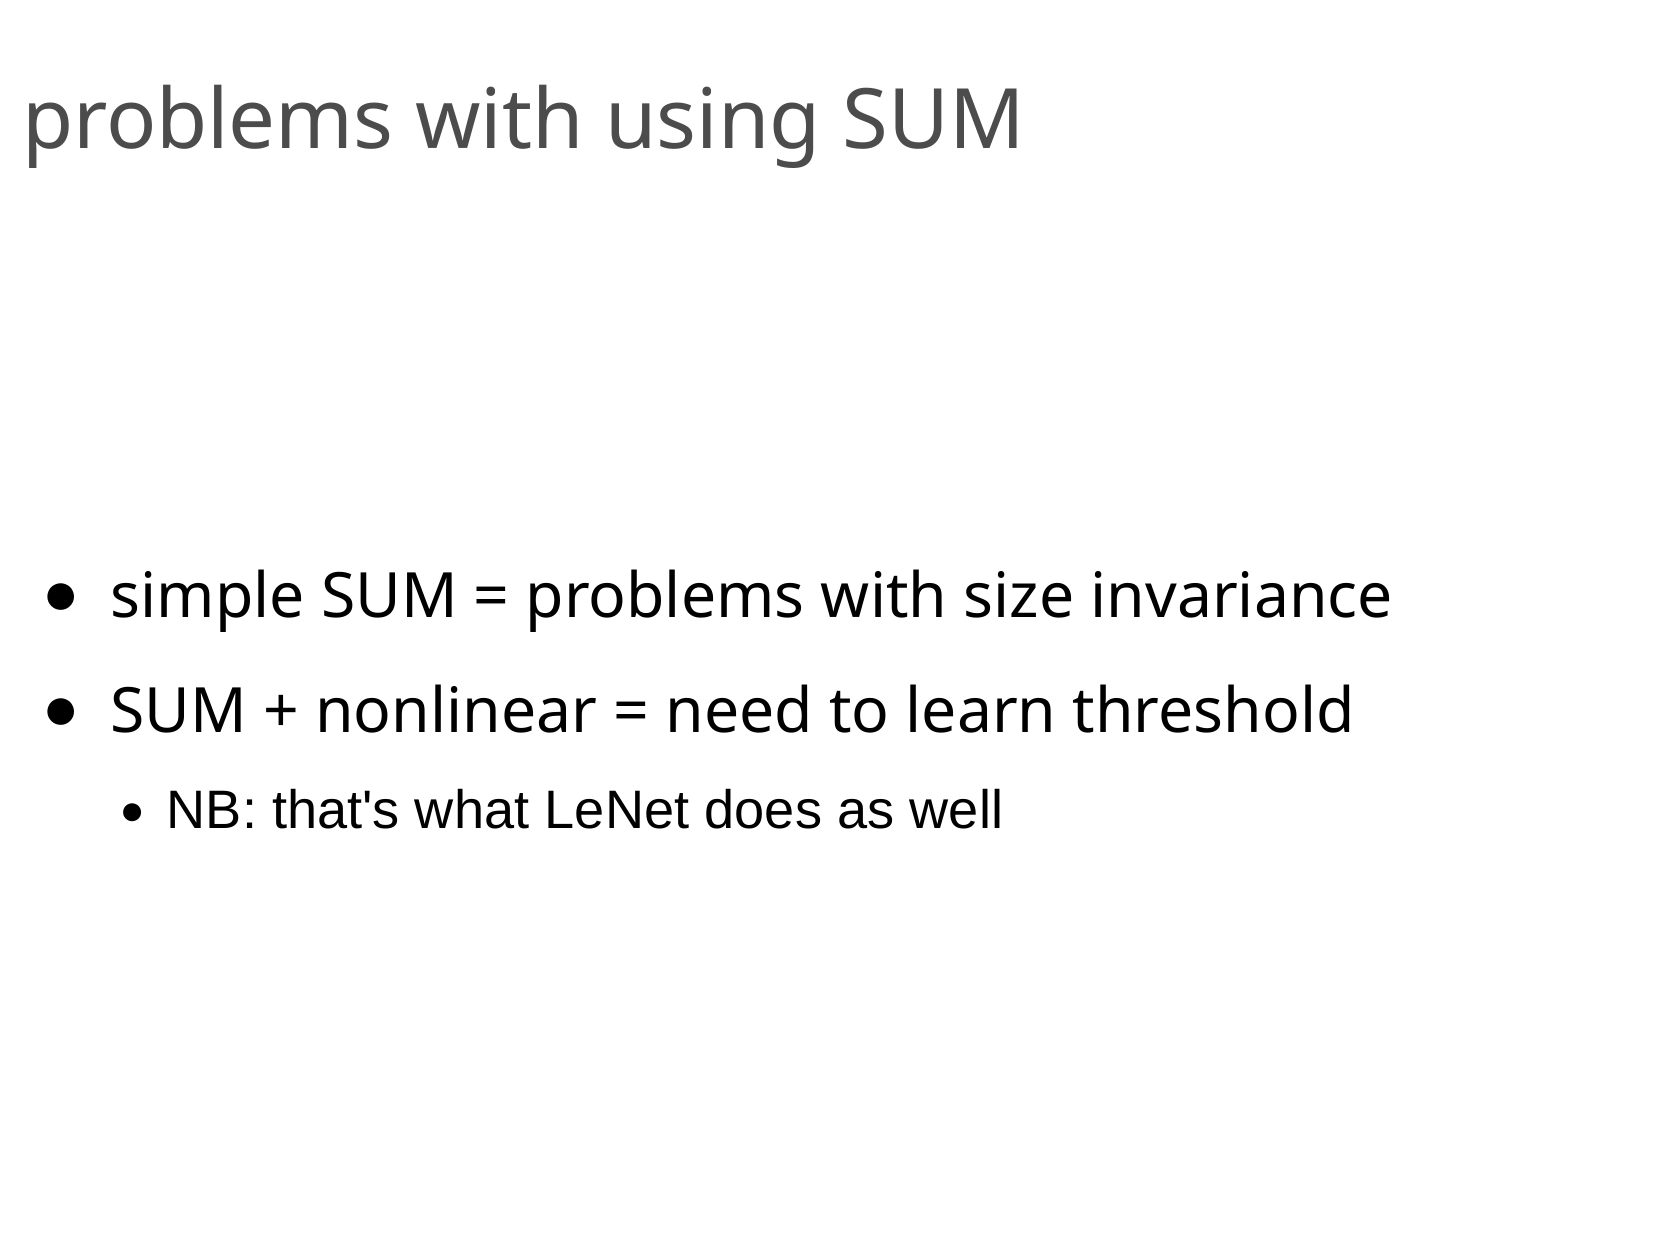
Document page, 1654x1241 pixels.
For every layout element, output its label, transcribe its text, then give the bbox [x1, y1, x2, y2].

title problems with using SUM [22, 19, 1654, 213]
list simple SUM = problems with size invariance SUM + nonlinear = need to learn threshold NB: that's what LeNet does as well [25, 226, 1654, 1166]
